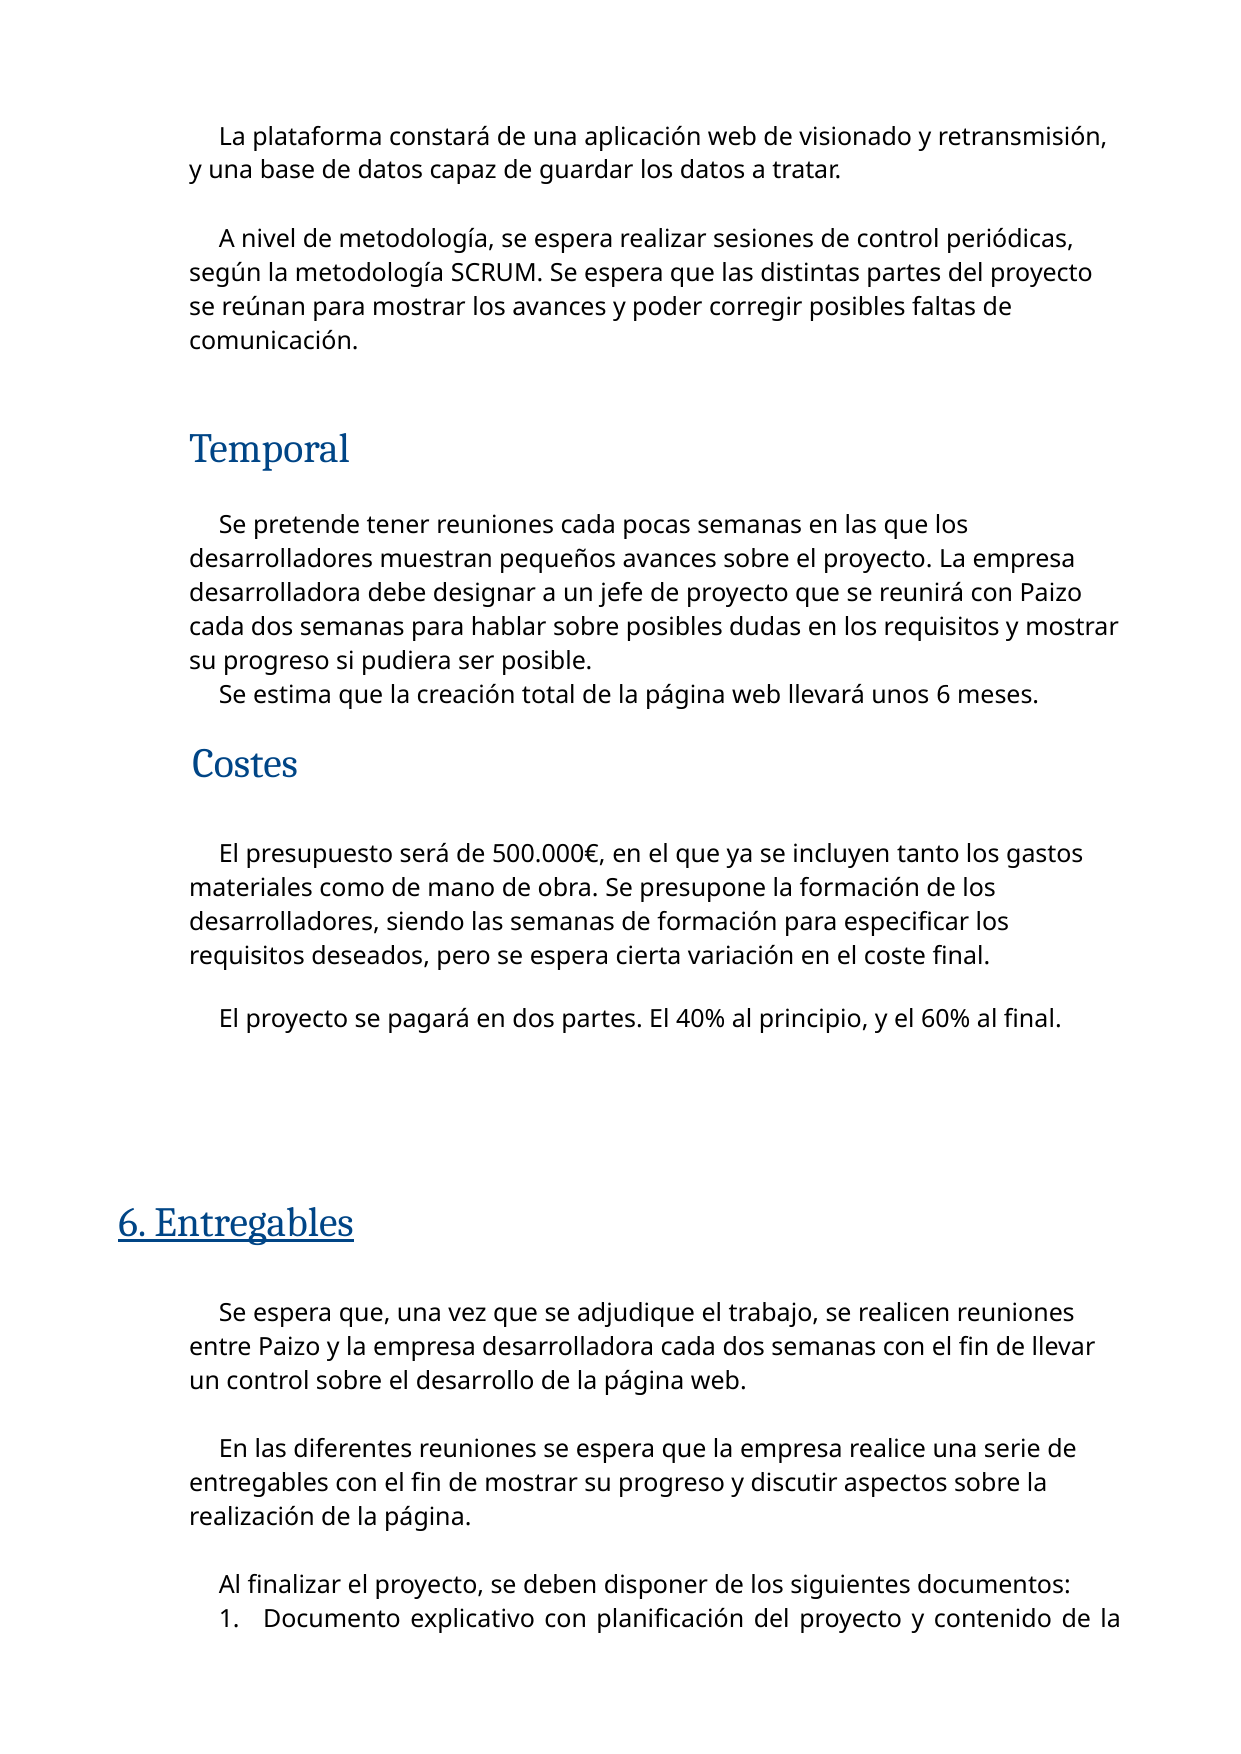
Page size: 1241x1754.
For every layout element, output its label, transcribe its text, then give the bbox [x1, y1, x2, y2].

text Costes [118, 740, 1122, 788]
text En las diferentes reuniones se espera que la empresa realice una serie de entregables con el fin de mostrar su progreso y discutir aspectos sobre la realización de la página. [189, 1431, 1122, 1533]
text Se estima que la creación total de la página web llevará unos 6 meses. [189, 677, 1122, 711]
text Temporal [189, 425, 1122, 473]
text El proyecto se pagará en dos partes. El 40% al principio, y el 60% al final. [189, 1001, 1122, 1035]
text Se pretende tener reuniones cada pocas semanas en las que los desarrolladores muestran pequeños avances sobre el proyecto. La empresa desarrolladora debe designar a un jefe de proyecto que se reunirá con Paizo cada dos semanas para hablar sobre posibles dudas en los requisitos y mostrar su progreso si pudiera ser posible. [189, 507, 1122, 677]
text 6. Entregables [118, 1199, 1122, 1247]
list Documento explicativo con planificación del proyecto y contenido de la [189, 1601, 1122, 1635]
text Al finalizar el proyecto, se deben disponer de los siguientes documentos: [189, 1567, 1122, 1601]
text El presupuesto será de 500.000€, en el que ya se incluyen tanto los gastos materiales como de mano de obra. Se presupone la formación de los desarrolladores, siendo las semanas de formación para especificar los requisitos deseados, pero se espera cierta variación en el coste final. [189, 836, 1122, 972]
text A nivel de metodología, se espera realizar sesiones de control periódicas, según la metodología SCRUM. Se espera que las distintas partes del proyecto se reúnan para mostrar los avances y poder corregir posibles faltas de comunicación. [189, 220, 1122, 357]
text Se espera que, una vez que se adjudique el trabajo, se realicen reuniones entre Paizo y la empresa desarrolladora cada dos semanas con el fin de llevar un control sobre el desarrollo de la página web. [189, 1294, 1122, 1397]
text La plataforma constará de una aplicación web de visionado y retransmisión, y una base de datos capaz de guardar los datos a tratar. [189, 118, 1122, 186]
